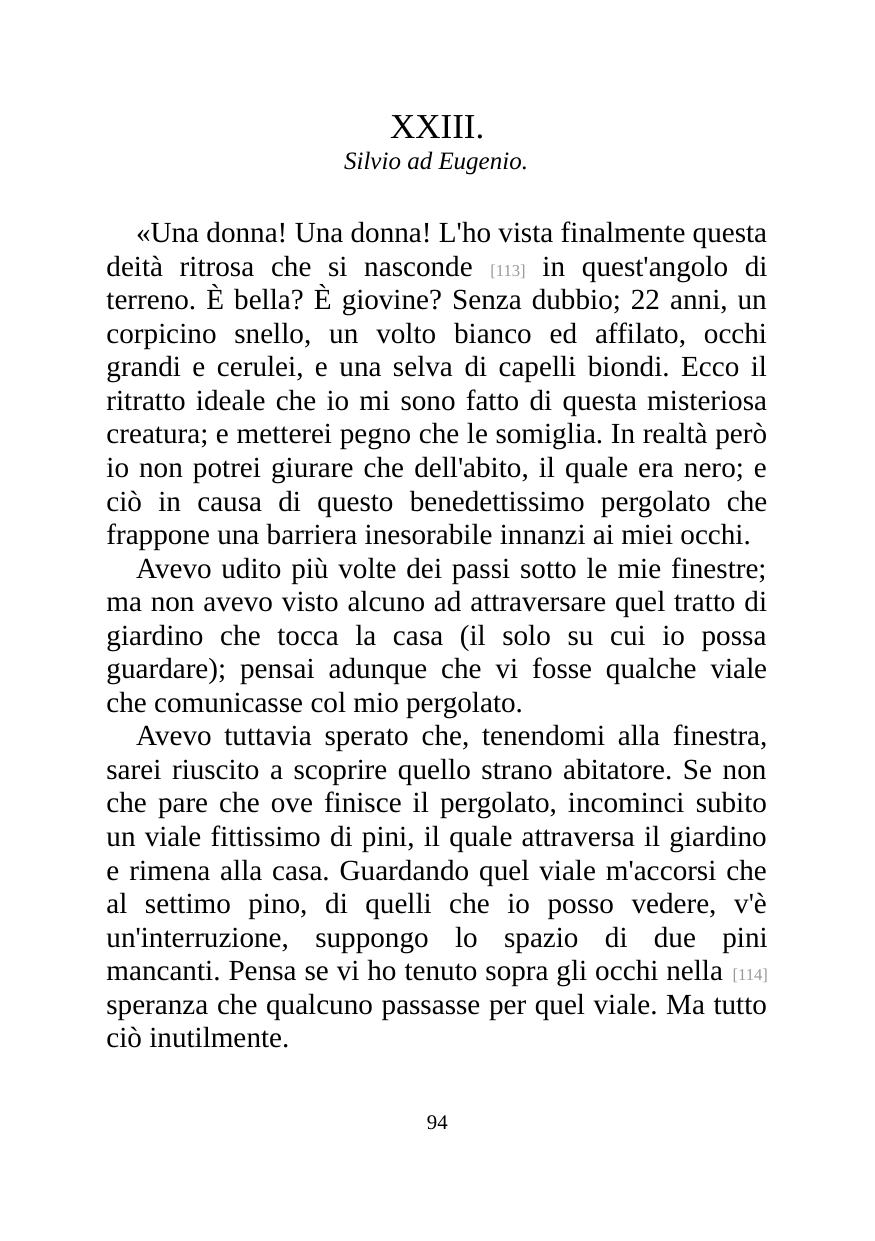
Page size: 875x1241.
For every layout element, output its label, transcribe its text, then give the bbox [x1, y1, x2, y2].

subtitle XXIII. [106, 106, 768, 146]
subtitle Silvio ad Eugenio. [106, 146, 768, 175]
text Avevo tuttavia sperato che, tenendomi alla finestra, sarei riuscito a scoprire quello strano abitatore. Se non che pare che ove finisce il pergolato, incominci subito un viale fittissimo di pini, il quale attraversa il giardino e rimena alla casa. Guardando quel viale m'accorsi che al settimo pino, di quelli che io posso vedere, v'è un'interruzione, suppongo lo spazio di due pini mancanti. Pensa se vi ho tenuto sopra gli occhi nella [114] speranza che qualcuno passasse per quel viale. Ma tutto ciò inutilmente. [106, 718, 768, 1054]
text Avevo udito più volte dei passi sotto le mie finestre; ma non avevo visto alcuno ad attraversare quel tratto di giardino che tocca la casa (il solo su cui io possa guardare); pensai adunque che vi fosse qualche viale che comunicasse col mio pergolato. [106, 551, 768, 718]
text «Una donna! Una donna! L'ho vista finalmente questa deità ritrosa che si nasconde [113] in quest'angolo di terreno. È bella? È giovine? Senza dubbio; 22 anni, un corpicino snello, un volto bianco ed affilato, occhi grandi e cerulei, e una selva di capelli biondi. Ecco il ritratto ideale che io mi sono fatto di questa misteriosa creatura; e metterei pegno che le somiglia. In realtà però io non potrei giurare che dell'abito, il quale era nero; e ciò in causa di questo benedettissimo pergolato che frappone una barriera inesorabile innanzi ai miei occhi. [106, 215, 768, 551]
